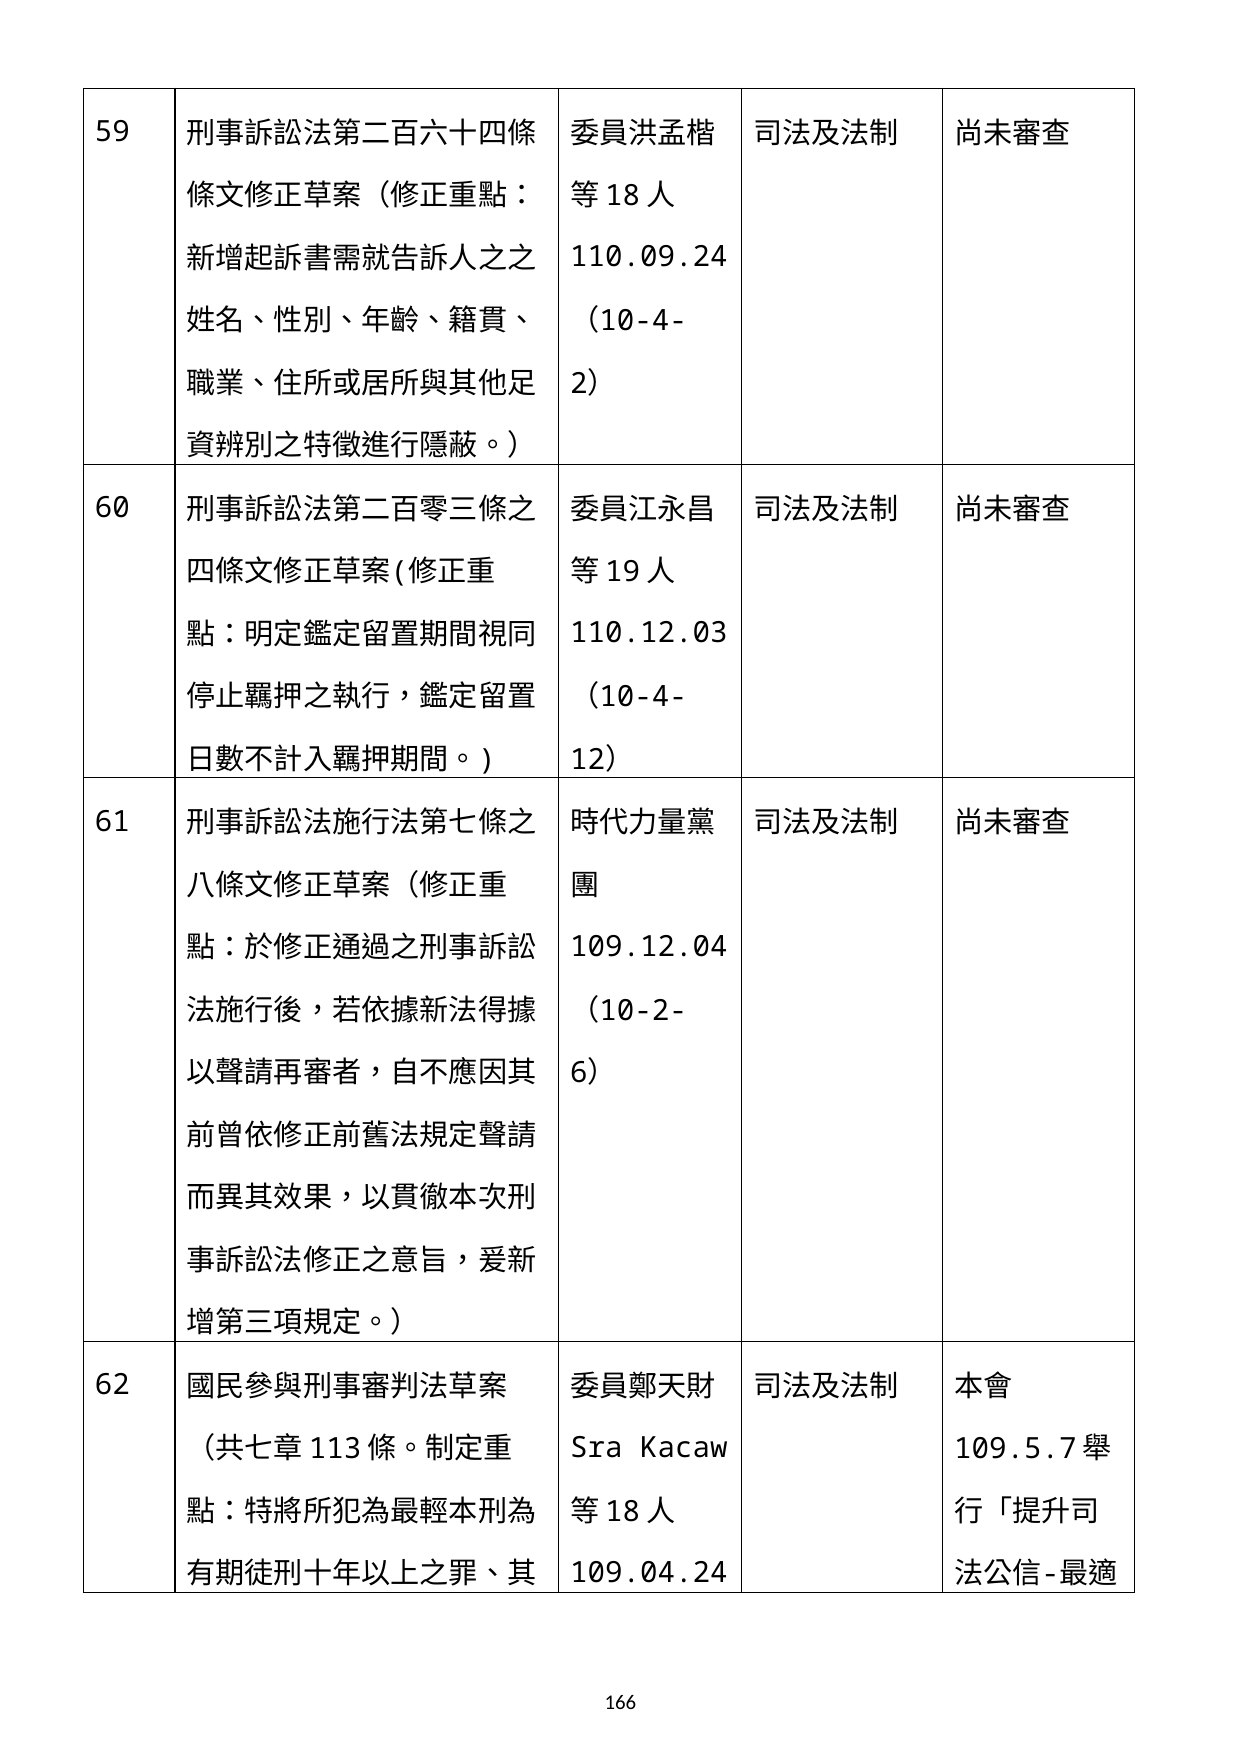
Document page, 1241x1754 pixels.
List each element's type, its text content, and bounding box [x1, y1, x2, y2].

table_cell 司法及法制 [742, 778, 942, 1341]
table_cell 時代力量黨團 109.12.04 （10-2-6） [559, 778, 741, 1341]
table_cell 司法及法制 [742, 465, 942, 777]
table_cell 國民參與刑事審判法草案（共七章113條。制定重點：特將所犯為最輕本刑為有期徒刑十年以上之罪、其 [176, 1342, 558, 1592]
table_cell 59 [84, 89, 174, 464]
table_cell 尚未審查 [943, 778, 1134, 1341]
table_cell 委員洪孟楷等18人 110.09.24 （10-4-2） [559, 89, 741, 464]
table_cell 尚未審查 [943, 89, 1134, 464]
table_cell 司法及法制 [742, 1342, 942, 1592]
table_cell 刑事訴訟法第二百六十四條條文修正草案（修正重點：新增起訴書需就告訴人之之姓名、性別、年齡、籍貫、職業、住所或居所與其他足資辨別之特徵進行隱蔽。） [176, 89, 558, 464]
table_cell 司法及法制 [742, 89, 942, 464]
table_cell 62 [84, 1342, 174, 1592]
table_cell 61 [84, 778, 174, 1341]
table_cell 委員江永昌等19人 110.12.03 （10-4-12） [559, 465, 741, 777]
table_cell 60 [84, 465, 174, 777]
table_cell 刑事訴訟法第二百零三條之四條文修正草案(修正重點：明定鑑定留置期間視同停止羈押之執行，鑑定留置日數不計入羈押期間。) [176, 465, 558, 777]
table_cell 委員鄭天財Sra Kacaw 等18人 109.04.24 [559, 1342, 741, 1592]
table_cell 刑事訴訟法施行法第七條之八條文修正草案（修正重點：於修正通過之刑事訴訟法施行後，若依據新法得據以聲請再審者，自不應因其前曾依修正前舊法規定聲請而異其效果，以貫徹本次刑事訴訟法修正之意旨，爰新增第三項規定。） [176, 778, 558, 1341]
table_cell 本會 109.5.7舉行「提升司法公信-最適 [943, 1342, 1134, 1592]
table_cell 尚未審查 [943, 465, 1134, 777]
